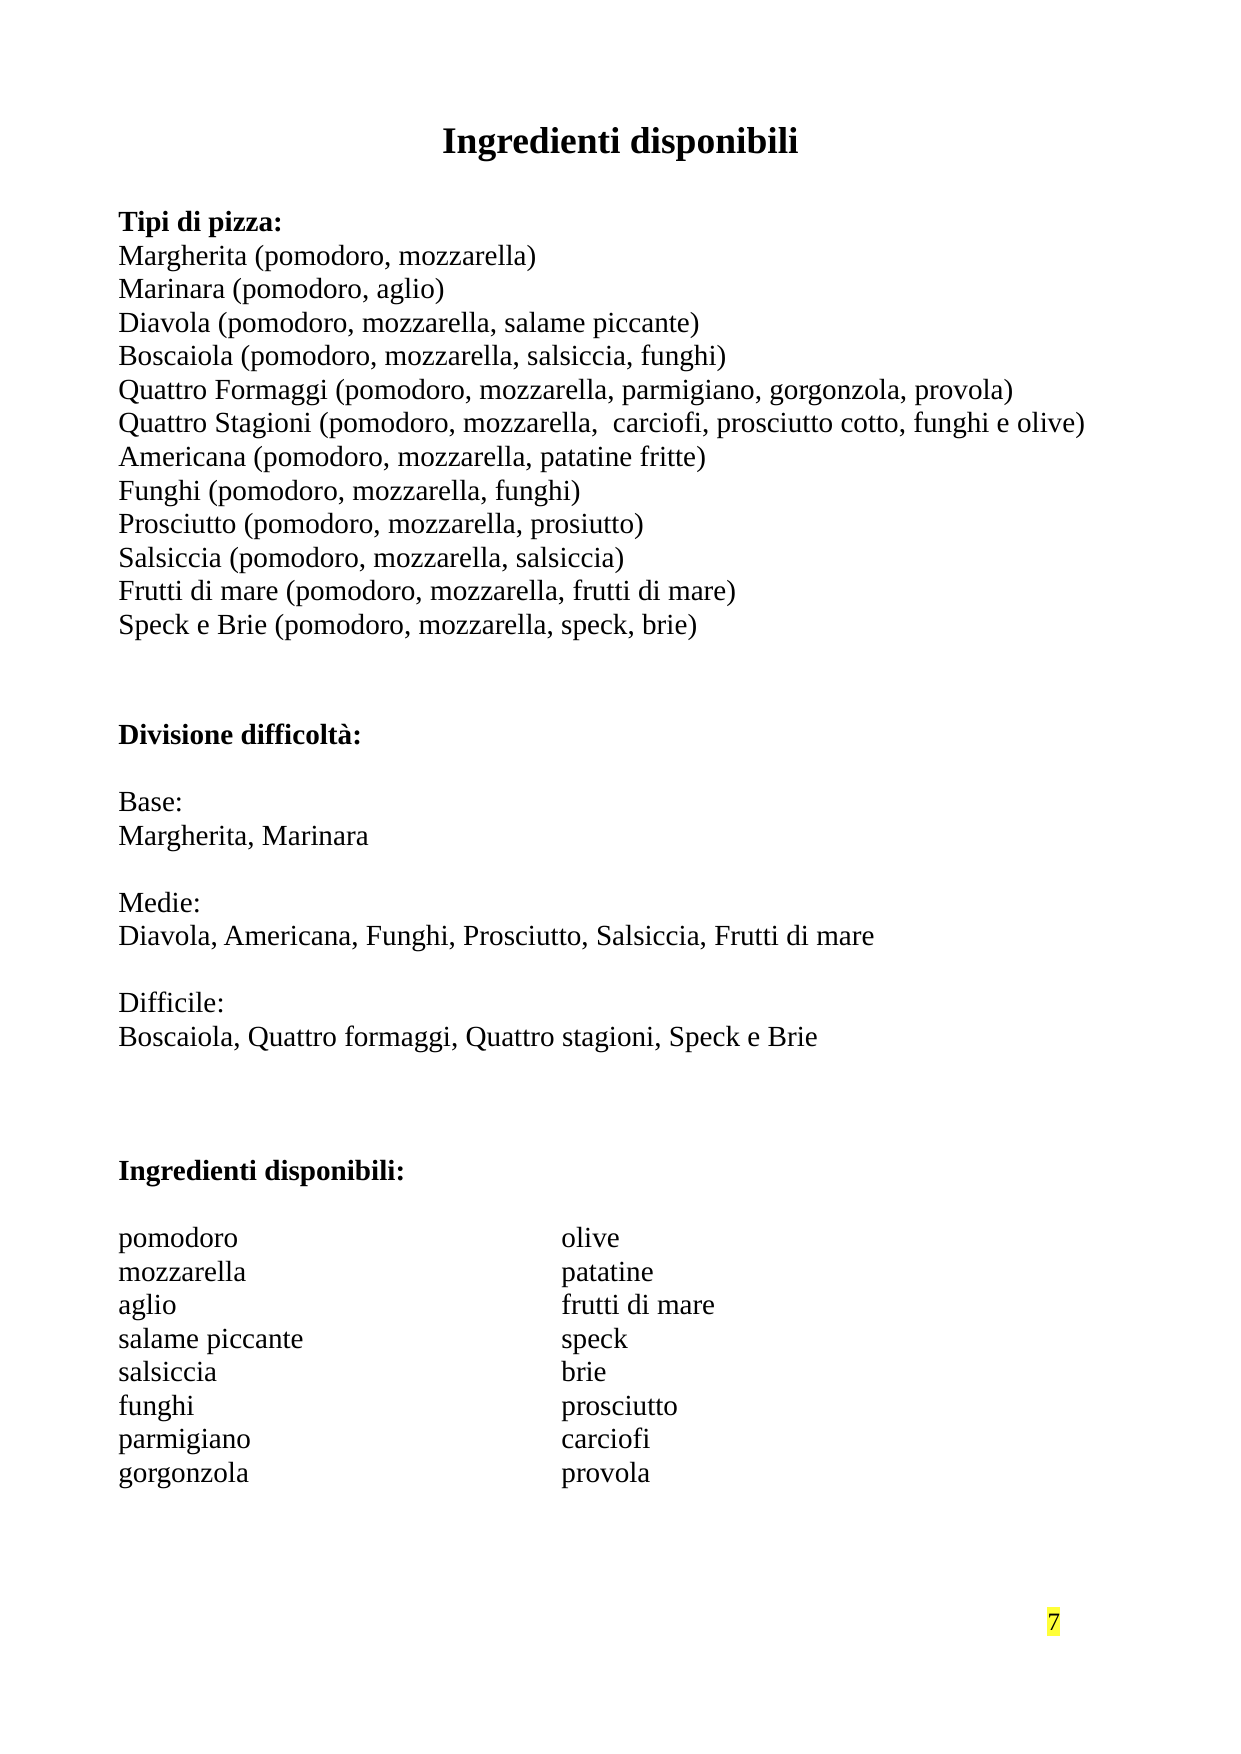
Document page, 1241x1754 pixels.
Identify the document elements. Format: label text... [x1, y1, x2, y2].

text Speck e Brie (pomodoro, mozzarella, speck, brie) [118, 607, 1122, 640]
text Funghi (pomodoro, mozzarella, funghi) [118, 473, 1122, 506]
text Diavola, Americana, Funghi, Prosciutto, Salsiccia, Frutti di mare [118, 918, 1122, 952]
text Medie: [118, 885, 1122, 918]
text Quattro Formaggi (pomodoro, mozzarella, parmigiano, gorgonzola, provola) [118, 372, 1122, 406]
text Base: [118, 784, 1122, 818]
text salsiccia brie [118, 1354, 1122, 1388]
text funghi prosciutto [118, 1388, 1122, 1421]
text aglio frutti di mare [118, 1287, 1122, 1321]
text Divisione difficoltà: [118, 717, 1122, 751]
text Ingredienti disponibili: [118, 1153, 1122, 1187]
text Margherita, Marinara [118, 818, 1122, 851]
text Boscaiola, Quattro formaggi, Quattro stagioni, Speck e Brie [118, 1019, 1122, 1052]
text Americana (pomodoro, mozzarella, patatine fritte) [118, 439, 1122, 473]
text Marinara (pomodoro, aglio) [118, 271, 1122, 305]
text Margherita (pomodoro, mozzarella) [118, 238, 1122, 271]
text salame piccante speck [118, 1321, 1122, 1354]
text Boscaiola (pomodoro, mozzarella, salsiccia, funghi) [118, 338, 1122, 372]
text Frutti di mare (pomodoro, mozzarella, frutti di mare) [118, 573, 1122, 607]
text Difficile: [118, 985, 1122, 1019]
text Salsiccia (pomodoro, mozzarella, salsiccia) [118, 540, 1122, 573]
text Prosciutto (pomodoro, mozzarella, prosiutto) [118, 506, 1122, 540]
text Quattro Stagioni (pomodoro, mozzarella, carciofi, prosciutto cotto, funghi e olive) [118, 406, 1122, 439]
text mozzarella patatine [118, 1254, 1122, 1287]
text gorgonzola provola [118, 1455, 1122, 1488]
text Diavola (pomodoro, mozzarella, salame piccante) [118, 305, 1122, 338]
text Ingredienti disponibili [118, 118, 1122, 161]
text parmigiano carciofi [118, 1421, 1122, 1455]
text Tipi di pizza: [118, 204, 1122, 238]
text pomodoro olive [118, 1220, 1122, 1254]
